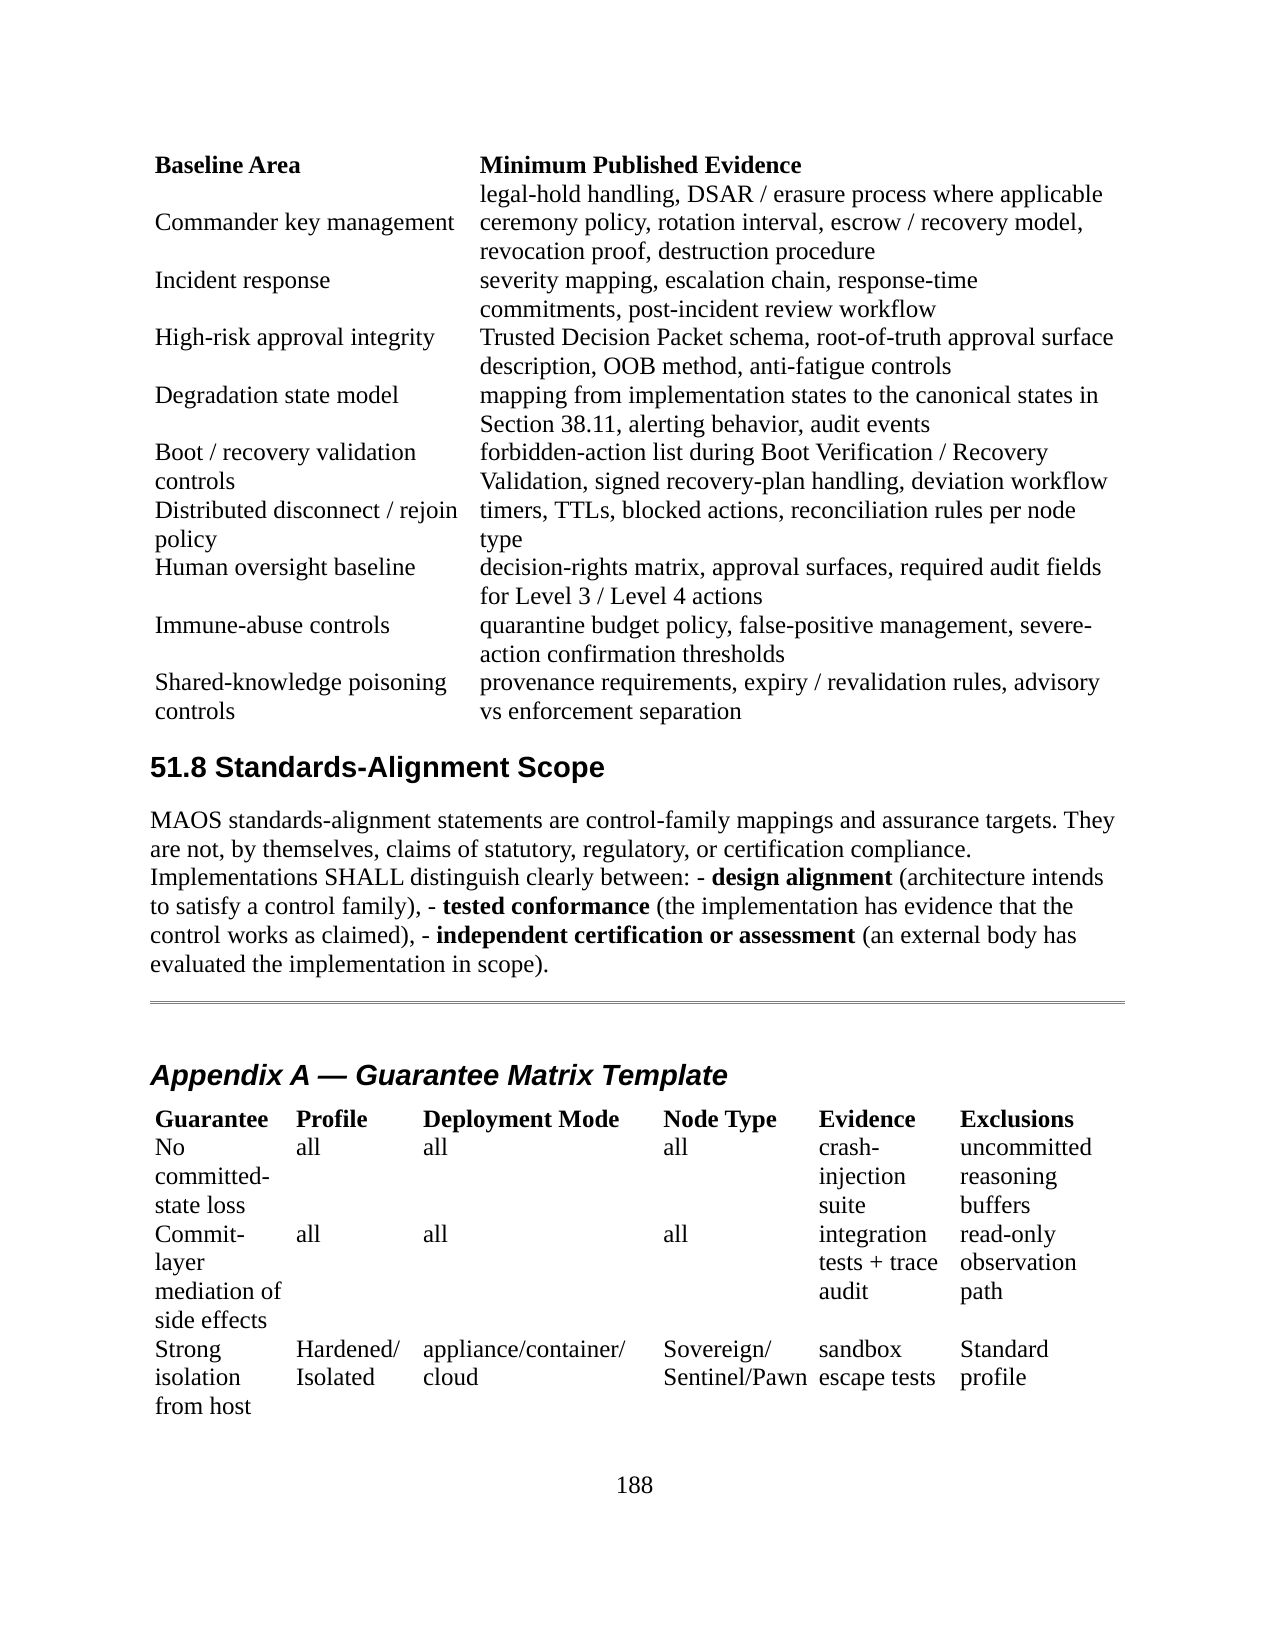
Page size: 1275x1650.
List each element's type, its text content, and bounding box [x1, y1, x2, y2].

table_header Exclusions [955, 1104, 1125, 1132]
table_cell Shared-knowledge poisoning controls [150, 668, 475, 725]
table_cell Strong isolation from host [150, 1334, 291, 1420]
table_cell ceremony policy, rotation interval, escrow / recovery model, revocation proof, destruction procedure [475, 208, 1125, 265]
table_cell timers, TTLs, blocked actions, reconciliation rules per node type [475, 495, 1125, 552]
table_cell integration tests + trace audit [814, 1219, 955, 1334]
table_cell Boot / recovery validation controls [150, 438, 475, 495]
table_cell all [659, 1219, 814, 1334]
table_cell uncommitted reasoning buffers [955, 1133, 1125, 1219]
table_cell all [291, 1219, 418, 1334]
table_cell Sovereign/Sentinel/Pawn [659, 1334, 814, 1420]
table_cell Human oversight baseline [150, 553, 475, 610]
table_cell Hardened/Isolated [291, 1334, 418, 1420]
table_header Profile [291, 1104, 418, 1132]
table_cell Commander key management [150, 208, 475, 265]
table_cell No committed-state loss [150, 1133, 291, 1219]
table_cell appliance/container/cloud [419, 1334, 659, 1420]
table_cell Standard profile [955, 1334, 1125, 1420]
table_cell Commit-layer mediation of side effects [150, 1219, 291, 1334]
table_header Evidence [814, 1104, 955, 1132]
table_cell provenance requirements, expiry / revalidation rules, advisory vs enforcement separation [475, 668, 1125, 725]
subtitle 51.8 Standards-Alignment Scope [150, 750, 1125, 783]
text MAOS standards-alignment statements are control-family mappings and assurance targets. They are not, by themselves, claims of statutory, regulatory, or certification compliance. Implementations SHALL distinguish clearly between: - design alignment (architecture intends to satisfy a control family), - tested conformance (the implementation has evidence that the control works as claimed), - independent certification or assessment (an external body has evaluated the implementation in scope). [150, 805, 1125, 977]
table_cell legal-hold handling, DSAR / erasure process where applicable [475, 179, 1125, 207]
table_cell [150, 179, 475, 207]
table_header Deployment Mode [419, 1104, 659, 1132]
table_cell High-risk approval integrity [150, 323, 475, 380]
table_cell quarantine budget policy, false-positive management, severe-action confirmation thresholds [475, 610, 1125, 667]
table_cell severity mapping, escalation chain, response-time commitments, post-incident review workflow [475, 265, 1125, 322]
table_cell all [419, 1219, 659, 1334]
table_cell Immune-abuse controls [150, 610, 475, 667]
table_cell Incident response [150, 265, 475, 322]
table_cell crash-injection suite [814, 1133, 955, 1219]
table_cell Degradation state model [150, 380, 475, 437]
table_header Guarantee [150, 1104, 291, 1132]
table_cell all [659, 1133, 814, 1219]
table_cell forbidden-action list during Boot Verification / Recovery Validation, signed recovery-plan handling, deviation workflow [475, 438, 1125, 495]
table_cell sandbox escape tests [814, 1334, 955, 1420]
table_cell all [291, 1133, 418, 1219]
subtitle Appendix A — Guarantee Matrix Template [150, 1058, 1125, 1091]
table_cell read-only observation path [955, 1219, 1125, 1334]
table_cell Trusted Decision Packet schema, root-of-truth approval surface description, OOB method, anti-fatigue controls [475, 323, 1125, 380]
table_header Node Type [659, 1104, 814, 1132]
table_cell mapping from implementation states to the canonical states in Section 38.11, alerting behavior, audit events [475, 380, 1125, 437]
table_cell all [419, 1133, 659, 1219]
table_cell decision-rights matrix, approval surfaces, required audit fields for Level 3 / Level 4 actions [475, 553, 1125, 610]
table_header Baseline Area [150, 150, 475, 179]
table_cell Distributed disconnect / rejoin policy [150, 495, 475, 552]
table_header Minimum Published Evidence [475, 150, 1125, 179]
